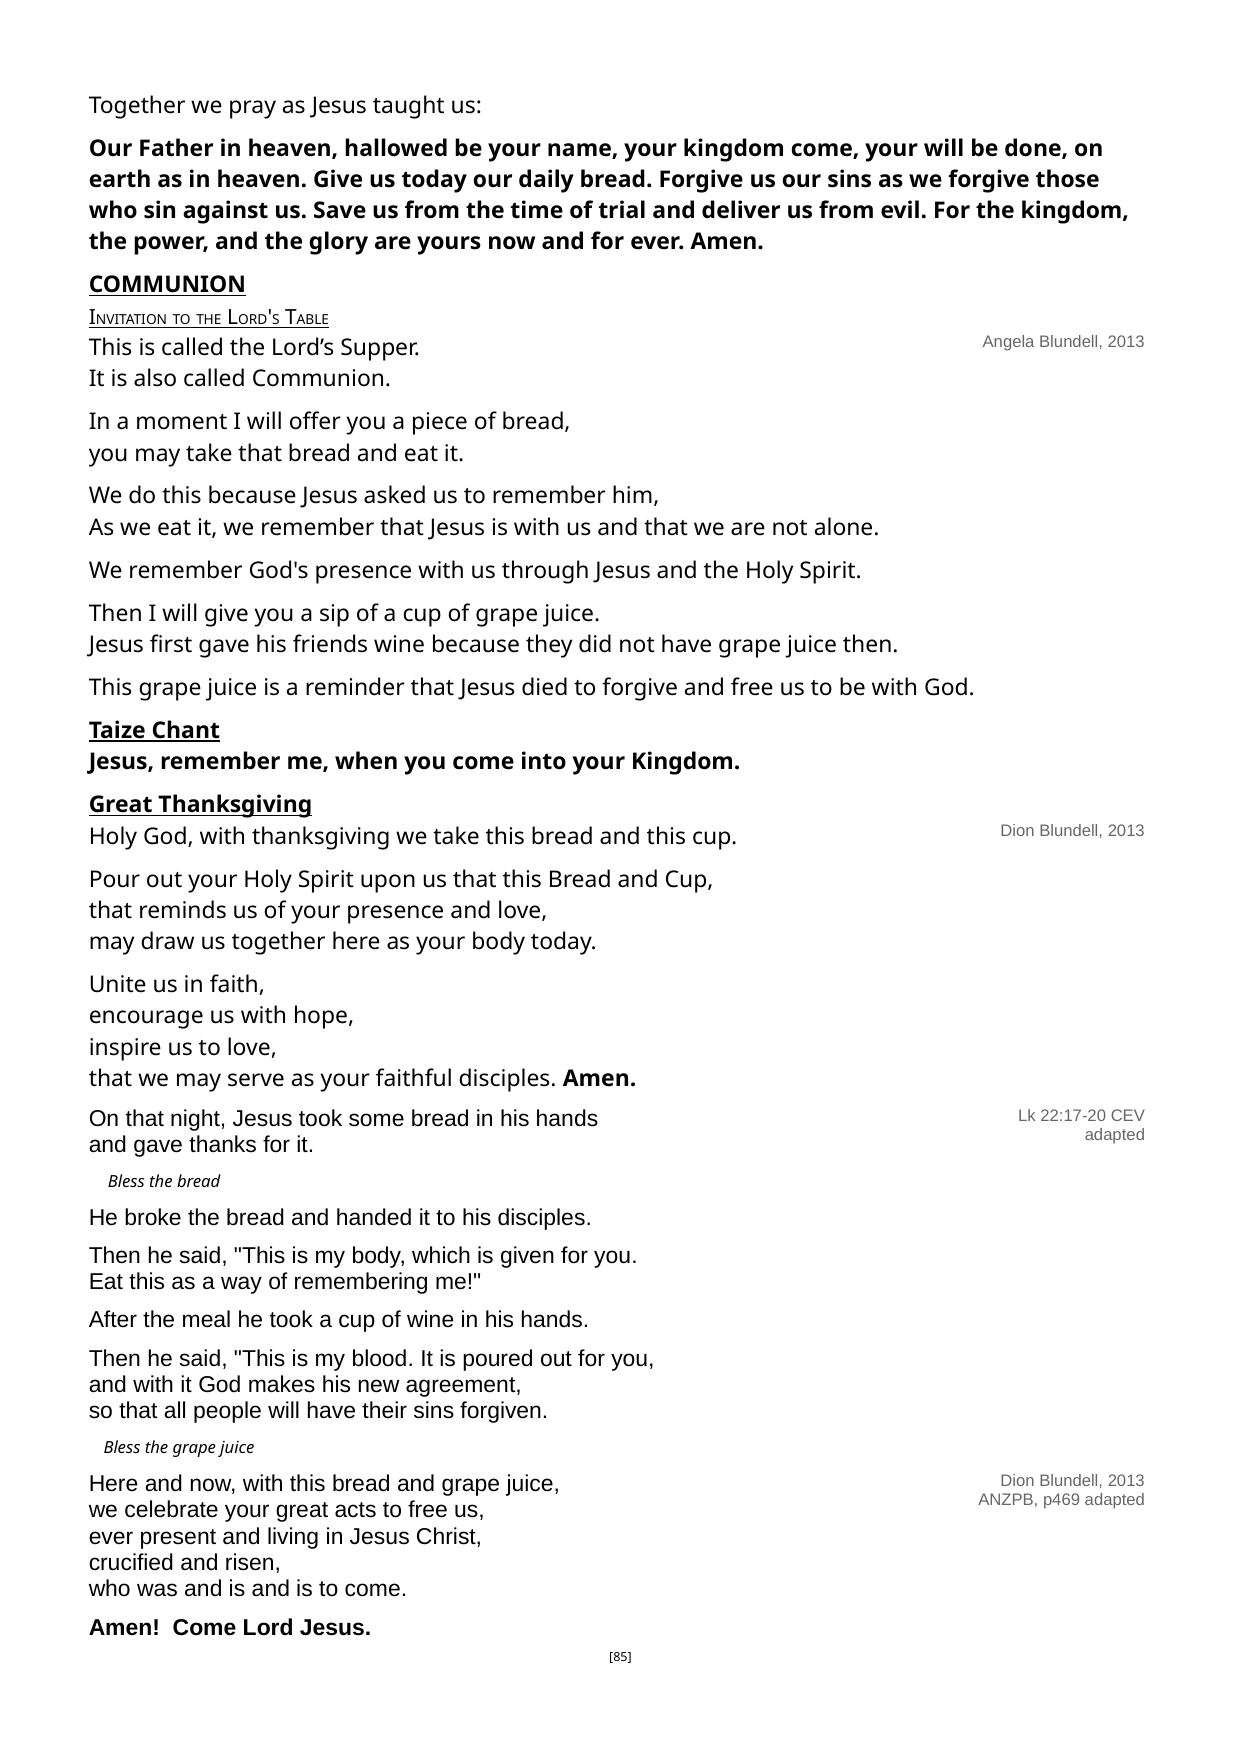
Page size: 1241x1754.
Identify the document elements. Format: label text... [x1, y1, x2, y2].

text Holy God, with thanksgiving we take this bread and this cup. [88, 819, 1152, 851]
text Then I will give you a sip of a cup of grape juice. Jesus first gave his friends wine because they did not have grape juice then. [88, 597, 1152, 659]
text Jesus, remember me, when you come into your Kingdom. [88, 745, 1152, 777]
text He broke the bread and handed it to his disciples. [88, 1204, 1152, 1230]
text Here and now, with this bread and grape juice, we celebrate your great acts to free us, ever present and living in Jesus Christ, crucified and risen, who was and is and is to come. [88, 1470, 1152, 1602]
text Unite us in faith, encourage us with hope, inspire us to love, that we may serve as your faithful disciples. Amen. [88, 968, 1152, 1093]
text We do this because Jesus asked us to remember him, As we eat it, we remember that Jesus is with us and that we are not alone. [88, 479, 1152, 542]
text Bless the grape juice [103, 1435, 1152, 1458]
text Our Father in heaven, hallowed be your name, your kingdom come, your will be done, on earth as in heaven. Give us today our daily bread. Forgive us our sins as we forgive those who sin against us. Save us from the time of trial and deliver us from evil. For the kingdom, the power, and the glory are yours now and for ever. Amen. [88, 132, 1152, 257]
text Amen! Come Lord Jesus. [88, 1613, 1152, 1640]
text Together we pray as Jesus taught us: [88, 88, 1152, 120]
text In a moment I will offer you a piece of bread, you may take that bread and eat it. [88, 405, 1152, 468]
subtitle Great Thanksgiving [88, 788, 1152, 819]
subtitle Taize Chant [88, 714, 1152, 745]
subtitle Invitation to the Lord's Table [88, 302, 1152, 331]
text Then he said, "This is my body, which is given for you. Eat this as a way of remembering me!" [88, 1242, 1152, 1295]
subtitle COMMUNION [88, 268, 1152, 299]
text Then he said, "This is my blood. It is poured out for you, and with it God makes his new agreement, so that all people will have their sins forgiven. [88, 1344, 1152, 1424]
text This is called the Lord’s Supper. It is also called Communion. [88, 331, 1152, 393]
text On that night, Jesus took some bread in his hands and gave thanks for it. [88, 1105, 1152, 1158]
text Pour out your Holy Spirit upon us that this Bread and Cup, that reminds us of your presence and love, may draw us together here as your body today. [88, 863, 1152, 956]
text This grape juice is a reminder that Jesus died to forgive and free us to be with God. [88, 671, 1152, 702]
text Bless the bread [103, 1169, 1152, 1192]
text We remember God's presence with us through Jesus and the Holy Spirit. [88, 554, 1152, 585]
text After the meal he took a cup of wine in his hands. [88, 1306, 1152, 1333]
